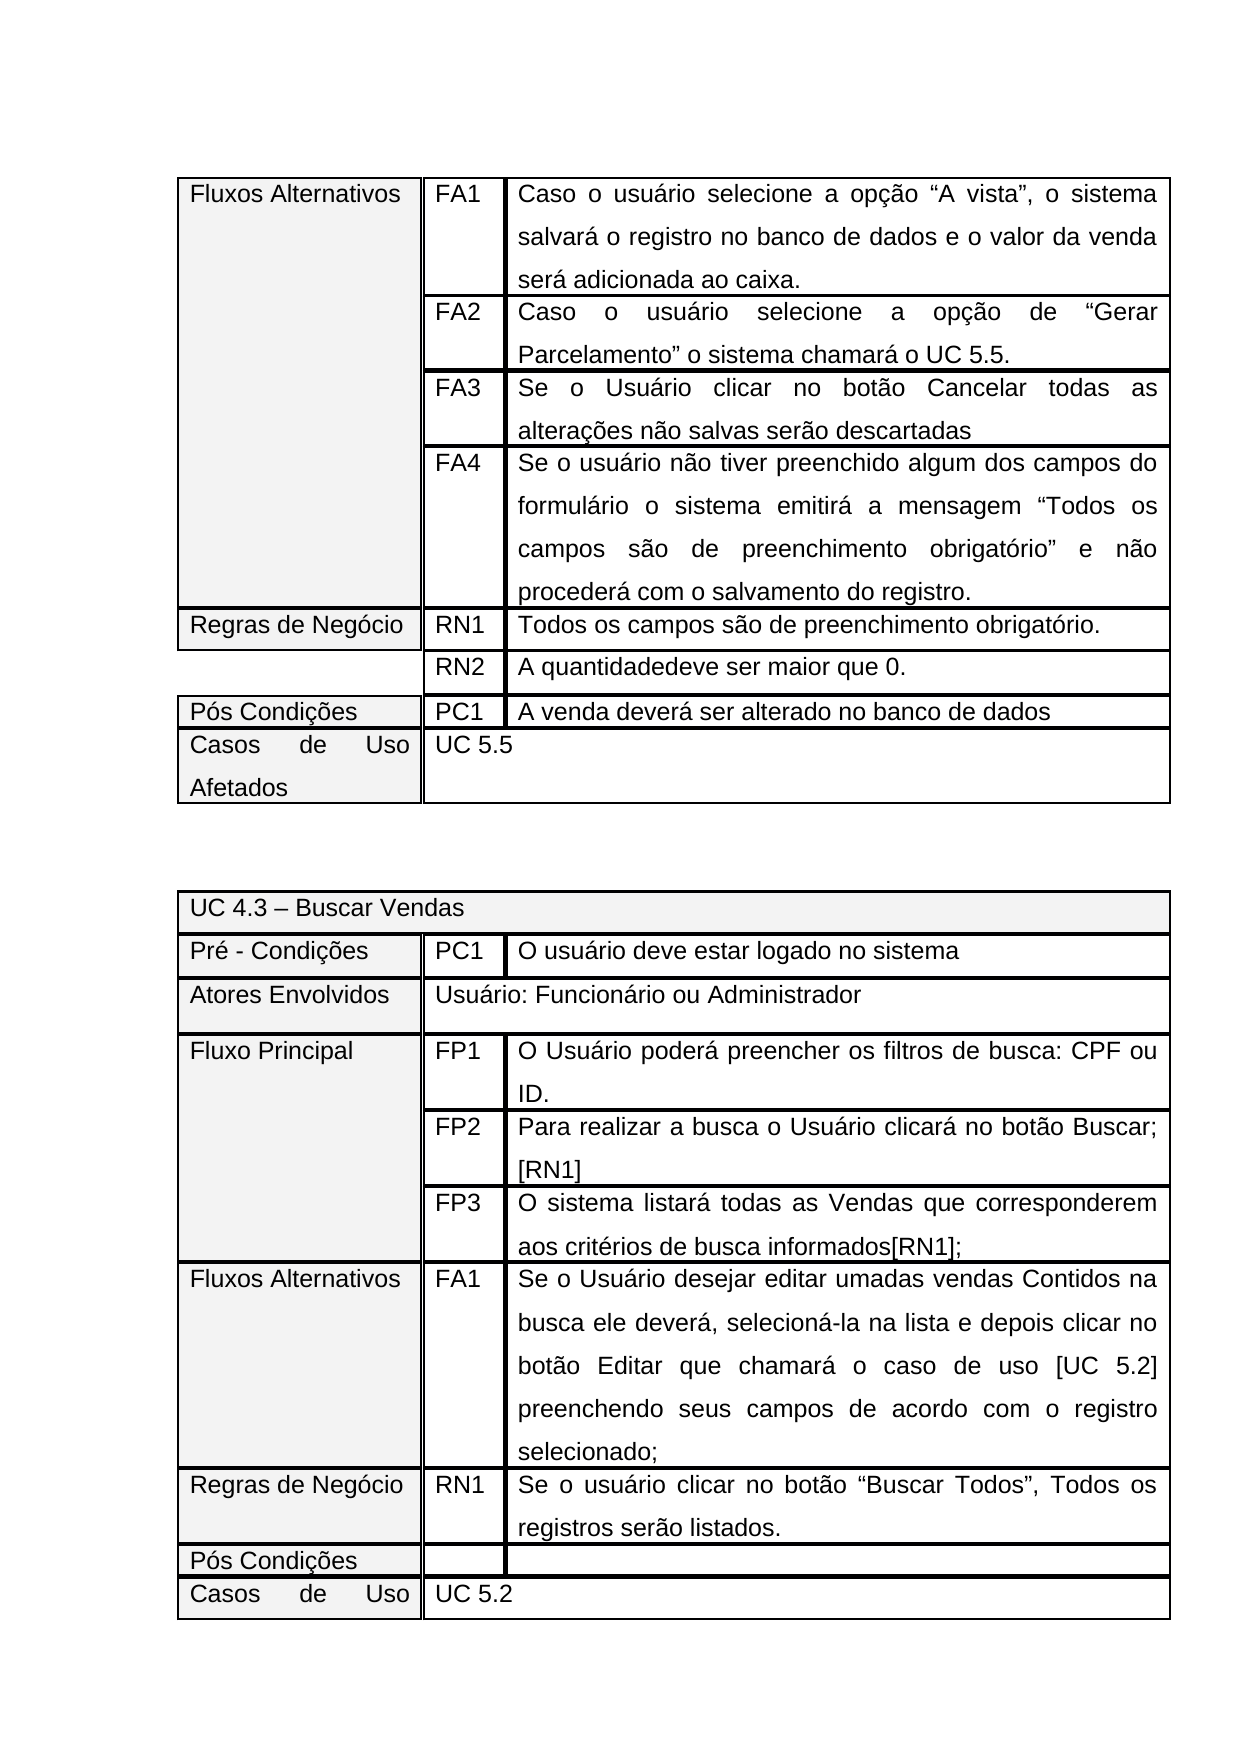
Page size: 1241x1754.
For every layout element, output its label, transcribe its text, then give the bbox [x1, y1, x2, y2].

table_cell Fluxos Alternativos [179, 179, 420, 606]
table_cell FA1 [425, 1264, 503, 1466]
table_cell UC 5.5 [425, 730, 1169, 802]
table_cell Regras de Negócio [179, 1470, 420, 1542]
table_cell FA3 [425, 373, 503, 444]
table_cell O sistema listará todas as Vendas que corresponderem aos critérios de busca informados[RN1]; [508, 1188, 1169, 1260]
table_cell RN1 [425, 1470, 503, 1542]
table_cell Pós Condições [179, 1546, 420, 1574]
table_cell PC1 [425, 936, 503, 976]
table_cell Atores Envolvidos [179, 980, 420, 1032]
table_cell [508, 1546, 1169, 1574]
table_cell Caso o usuário selecione a opção de “Gerar Parcelamento” o sistema chamará o UC 5.5. [508, 297, 1169, 368]
table_cell Usuário: Funcionário ou Administrador [425, 980, 1169, 1032]
table_cell Casos de Uso Afetados [179, 730, 420, 802]
table_cell Pré - Condições [179, 936, 420, 976]
table_cell Regras de Negócio [179, 610, 420, 649]
table_cell Se o Usuário desejar editar umadas vendas Contidos na busca ele deverá, selecioná-la na lista e depois clicar no botão Editar que chamará o caso de uso [UC 5.2] preenchendo seus campos de acordo com o registro selecionado; [508, 1264, 1169, 1466]
table_cell UC 5.2 [425, 1579, 1169, 1618]
table_cell [425, 1546, 503, 1574]
table_cell FA4 [425, 448, 503, 606]
table_cell Pós Condições [179, 697, 420, 726]
table_cell FP3 [425, 1188, 503, 1260]
table_cell Caso o usuário selecione a opção “A vista”, o sistema salvará o registro no banco de dados e o valor da venda será adicionada ao caixa. [508, 179, 1169, 294]
table_header UC 4.3 – Buscar Vendas [179, 893, 1169, 932]
table_cell RN1 [425, 610, 503, 649]
table_cell RN2 [425, 652, 503, 693]
table_cell A venda deverá ser alterado no banco de dados [508, 697, 1169, 726]
table_cell Todos os campos são de preenchimento obrigatório. [508, 610, 1169, 649]
table_cell FP2 [425, 1112, 503, 1184]
table_cell Para realizar a busca o Usuário clicará no botão Buscar;[RN1] [508, 1112, 1169, 1184]
table_cell Casos de Uso [179, 1579, 420, 1618]
table_cell Fluxo Principal [179, 1036, 420, 1260]
table_cell Se o Usuário clicar no botão Cancelar todas as alterações não salvas serão descartadas [508, 373, 1169, 444]
table_cell FA2 [425, 297, 503, 368]
table_cell A quantidadedeve ser maior que 0. [508, 652, 1169, 693]
table_cell O usuário deve estar logado no sistema [508, 936, 1169, 976]
table_cell Fluxos Alternativos [179, 1264, 420, 1466]
table_cell O Usuário poderá preencher os filtros de busca: CPF ou ID. [508, 1036, 1169, 1108]
table_cell Se o usuário não tiver preenchido algum dos campos do formulário o sistema emitirá a mensagem “Todos os campos são de preenchimento obrigatório” e não procederá com o salvamento do registro. [508, 448, 1169, 606]
table_cell PC1 [425, 697, 503, 726]
table_cell FP1 [425, 1036, 503, 1108]
table_cell FA1 [425, 179, 503, 294]
table_cell Se o usuário clicar no botão “Buscar Todos”, Todos os registros serão listados. [508, 1470, 1169, 1542]
